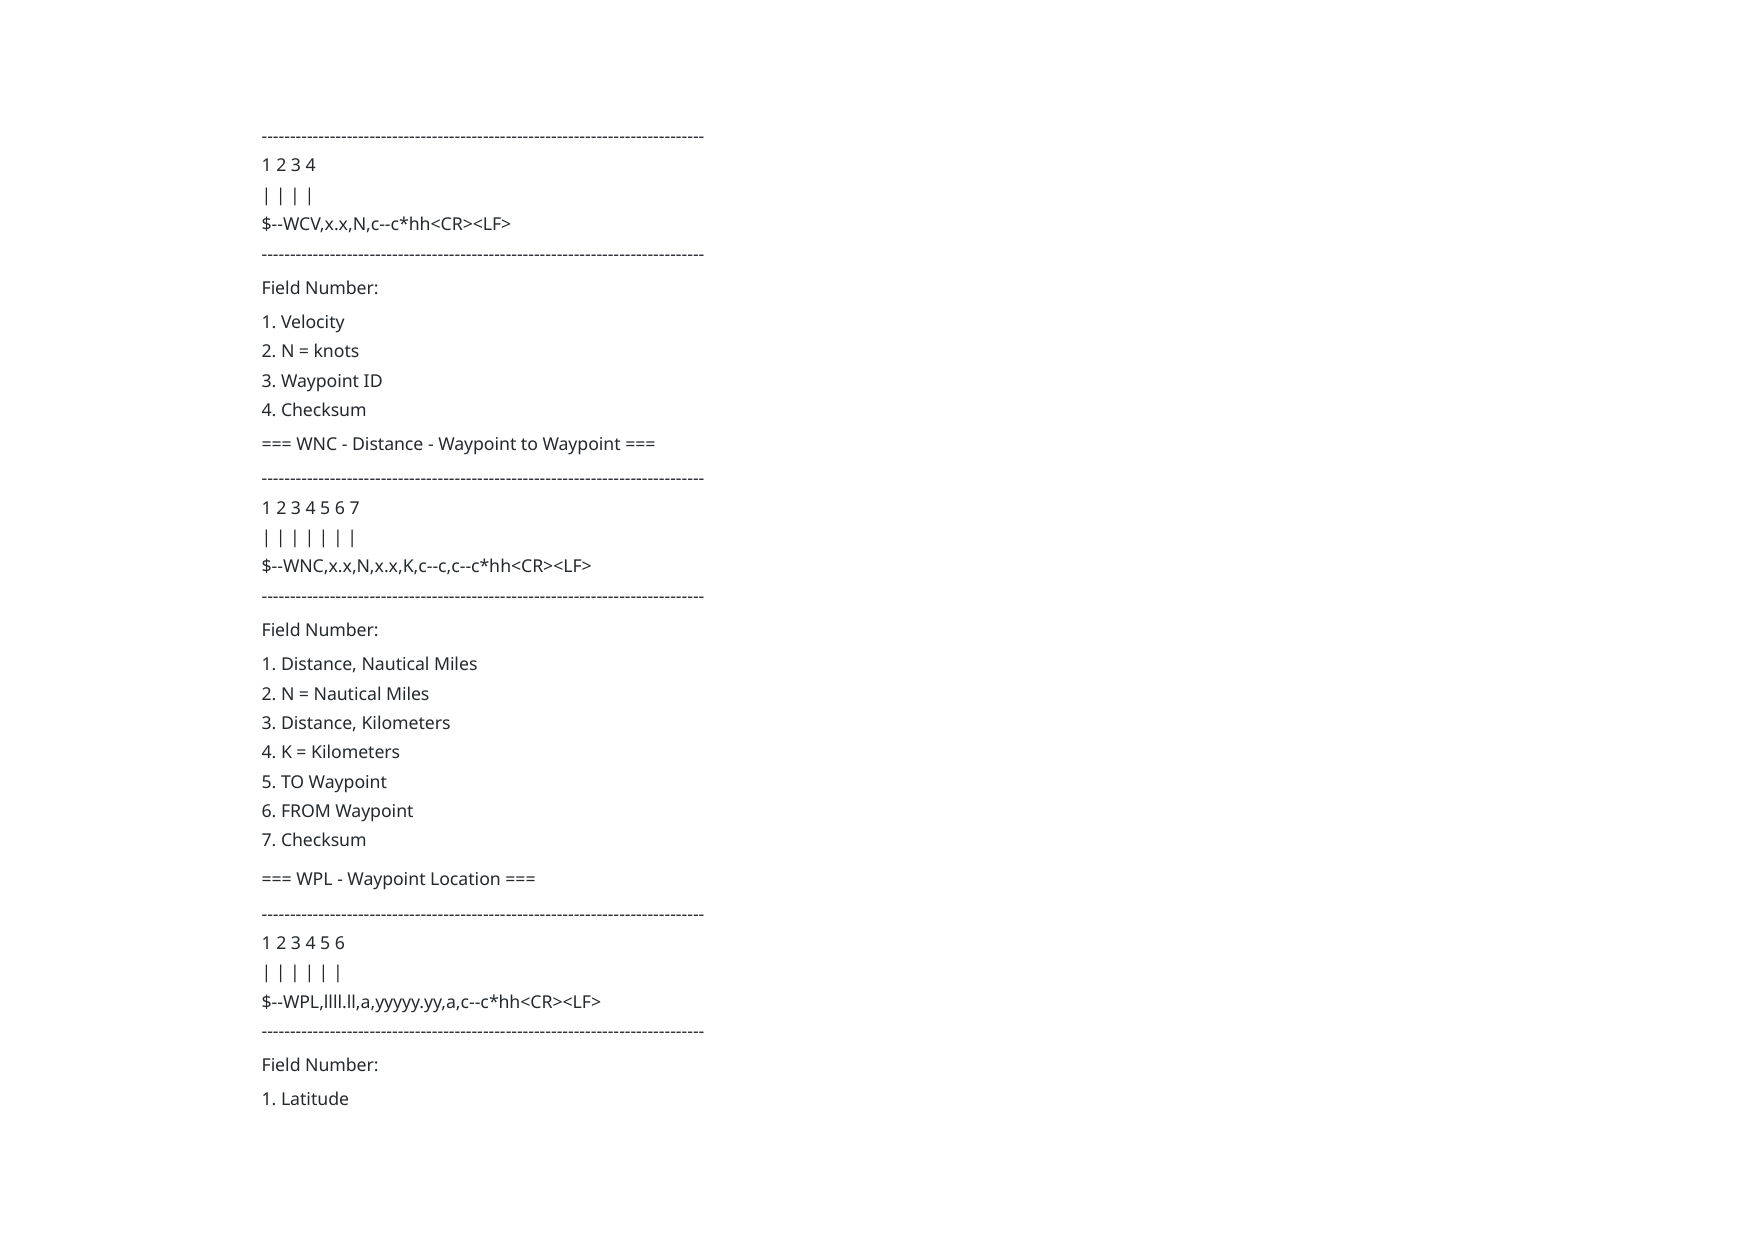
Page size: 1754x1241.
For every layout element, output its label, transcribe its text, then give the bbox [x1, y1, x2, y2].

table_cell Field Number: [261, 1047, 1636, 1077]
table_cell [118, 861, 261, 891]
table_cell [118, 118, 261, 147]
table_cell [118, 764, 261, 793]
table_cell [118, 823, 261, 852]
table_cell 2. N = Nautical Miles [261, 676, 1636, 705]
table_cell [118, 1081, 261, 1111]
table_cell $--WCV,x.x,N,c--c*hh<CR><LF> [261, 206, 1636, 236]
table_cell [118, 646, 261, 676]
table_cell [118, 1047, 261, 1077]
table_cell [118, 333, 261, 363]
table_cell [118, 265, 261, 270]
table_cell [118, 304, 261, 333]
table_cell [118, 896, 261, 925]
table_cell [261, 607, 1636, 612]
table_cell [118, 793, 261, 822]
table_cell 2. N = knots [261, 333, 1636, 363]
table_cell ------------------------------------------------------------------------------ [261, 236, 1636, 265]
table_cell [118, 206, 261, 236]
table_cell 4. K = Kilometers [261, 734, 1636, 764]
table_cell [118, 734, 261, 764]
table_cell [261, 1043, 1636, 1047]
table_cell [261, 641, 1636, 646]
table_cell [118, 456, 261, 460]
table_cell [118, 236, 261, 265]
table_cell [118, 705, 261, 734]
table_cell ------------------------------------------------------------------------------ [261, 578, 1636, 607]
table_cell 1. Latitude [261, 1081, 1636, 1111]
table_cell [118, 1043, 261, 1047]
table_cell 4. Checksum [261, 392, 1636, 421]
table_cell 3. Distance, Kilometers [261, 705, 1636, 734]
table_cell [118, 426, 261, 456]
table_cell ------------------------------------------------------------------------------ [261, 1013, 1636, 1042]
table_cell [118, 641, 261, 646]
table_cell [261, 891, 1636, 896]
table_cell [118, 148, 261, 177]
table_cell 3. Waypoint ID [261, 363, 1636, 392]
table_cell [118, 549, 261, 578]
table_cell [118, 925, 261, 954]
table_cell 7. Checksum [261, 823, 1636, 852]
table_cell ------------------------------------------------------------------------------ [261, 896, 1636, 925]
table_cell [118, 299, 261, 304]
table_cell 1 2 3 4 5 6 7 [261, 490, 1636, 519]
table_cell 1 2 3 4 [261, 148, 1636, 177]
table_cell [118, 676, 261, 705]
table_cell 1. Distance, Nautical Miles [261, 646, 1636, 676]
table_cell 1. Velocity [261, 304, 1636, 333]
table_cell === WPL - Waypoint Location === [261, 861, 1636, 891]
table_cell [118, 421, 261, 426]
table_cell [261, 1077, 1636, 1081]
table_cell === WNC - Distance - Waypoint to Waypoint === [261, 426, 1636, 456]
table_cell [118, 954, 261, 984]
table_cell Field Number: [261, 612, 1636, 641]
table_cell [118, 612, 261, 641]
table_cell [118, 490, 261, 519]
table_cell [118, 891, 261, 896]
table_cell | | | | | | [261, 954, 1636, 984]
table_cell [118, 578, 261, 607]
table_cell [261, 857, 1636, 861]
table_cell [118, 852, 261, 857]
table_cell ------------------------------------------------------------------------------ [261, 118, 1636, 147]
table_cell [118, 363, 261, 392]
table_cell | | | | | | | [261, 519, 1636, 548]
table_cell [261, 456, 1636, 460]
table_cell [261, 299, 1636, 304]
table_cell [261, 265, 1636, 270]
table_cell [118, 857, 261, 861]
table_cell [261, 421, 1636, 426]
table_cell [118, 607, 261, 612]
table_cell [118, 1013, 261, 1042]
table_cell [118, 519, 261, 548]
table_cell 5. TO Waypoint [261, 764, 1636, 793]
table_cell Field Number: [261, 270, 1636, 299]
table_cell [118, 177, 261, 206]
table_cell [118, 1077, 261, 1081]
table_cell $--WPL,llll.ll,a,yyyyy.yy,a,c--c*hh<CR><LF> [261, 984, 1636, 1013]
table_cell 6. FROM Waypoint [261, 793, 1636, 822]
table_cell [118, 984, 261, 1013]
table_cell [261, 852, 1636, 857]
table_cell | | | | [261, 177, 1636, 206]
table_cell [118, 270, 261, 299]
table_cell $--WNC,x.x,N,x.x,K,c--c,c--c*hh<CR><LF> [261, 549, 1636, 578]
table_cell ------------------------------------------------------------------------------ [261, 460, 1636, 490]
table_cell [118, 460, 261, 490]
table_cell 1 2 3 4 5 6 [261, 925, 1636, 954]
table_cell [118, 392, 261, 421]
